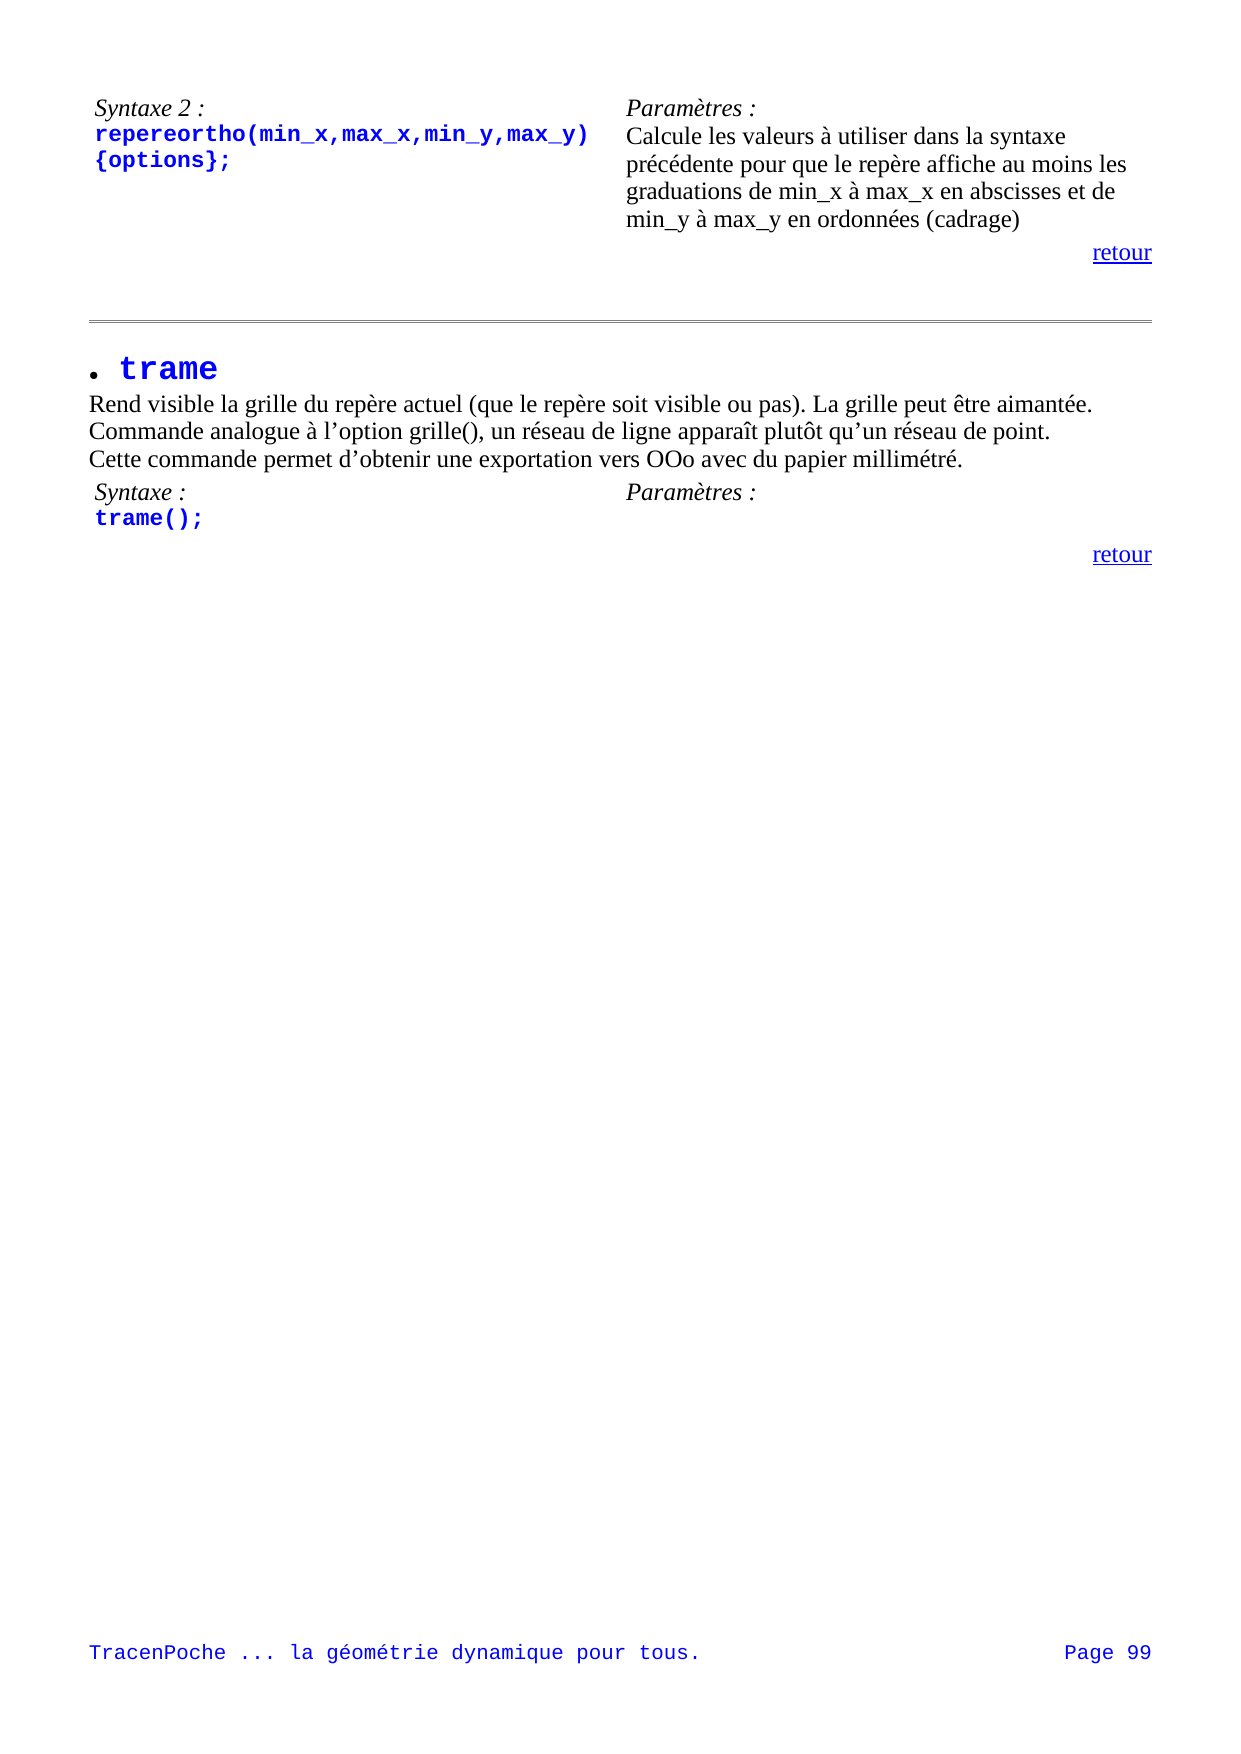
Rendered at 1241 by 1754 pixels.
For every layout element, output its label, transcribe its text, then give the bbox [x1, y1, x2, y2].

table_cell Syntaxe 2 : repereortho(min_x,max_x,min_y,max_y) {options}; [89, 89, 620, 238]
text Commande analogue à l’option grille(), un réseau de ligne apparaît plutôt qu’un réseau de point. [88, 417, 1152, 445]
list trame [88, 352, 1152, 390]
table_header Syntaxe : trame(); [89, 473, 620, 540]
table_header Paramètres : [620, 473, 1152, 540]
table_cell Paramètres : Calcule les valeurs à utiliser dans la syntaxe précédente pour que le repère affiche au moins les graduations de min_x à max_x en abscisses et de min_y à max_y en ordonnées (cadrage) [620, 89, 1152, 238]
text retour [88, 540, 1152, 567]
text Rend visible la grille du repère actuel (que le repère soit visible ou pas). La grille peut être aimantée. [88, 390, 1152, 417]
text Cette commande permet d’obtenir une exportation vers OOo avec du papier millimétré. [88, 445, 1152, 473]
text retour [88, 238, 1152, 266]
